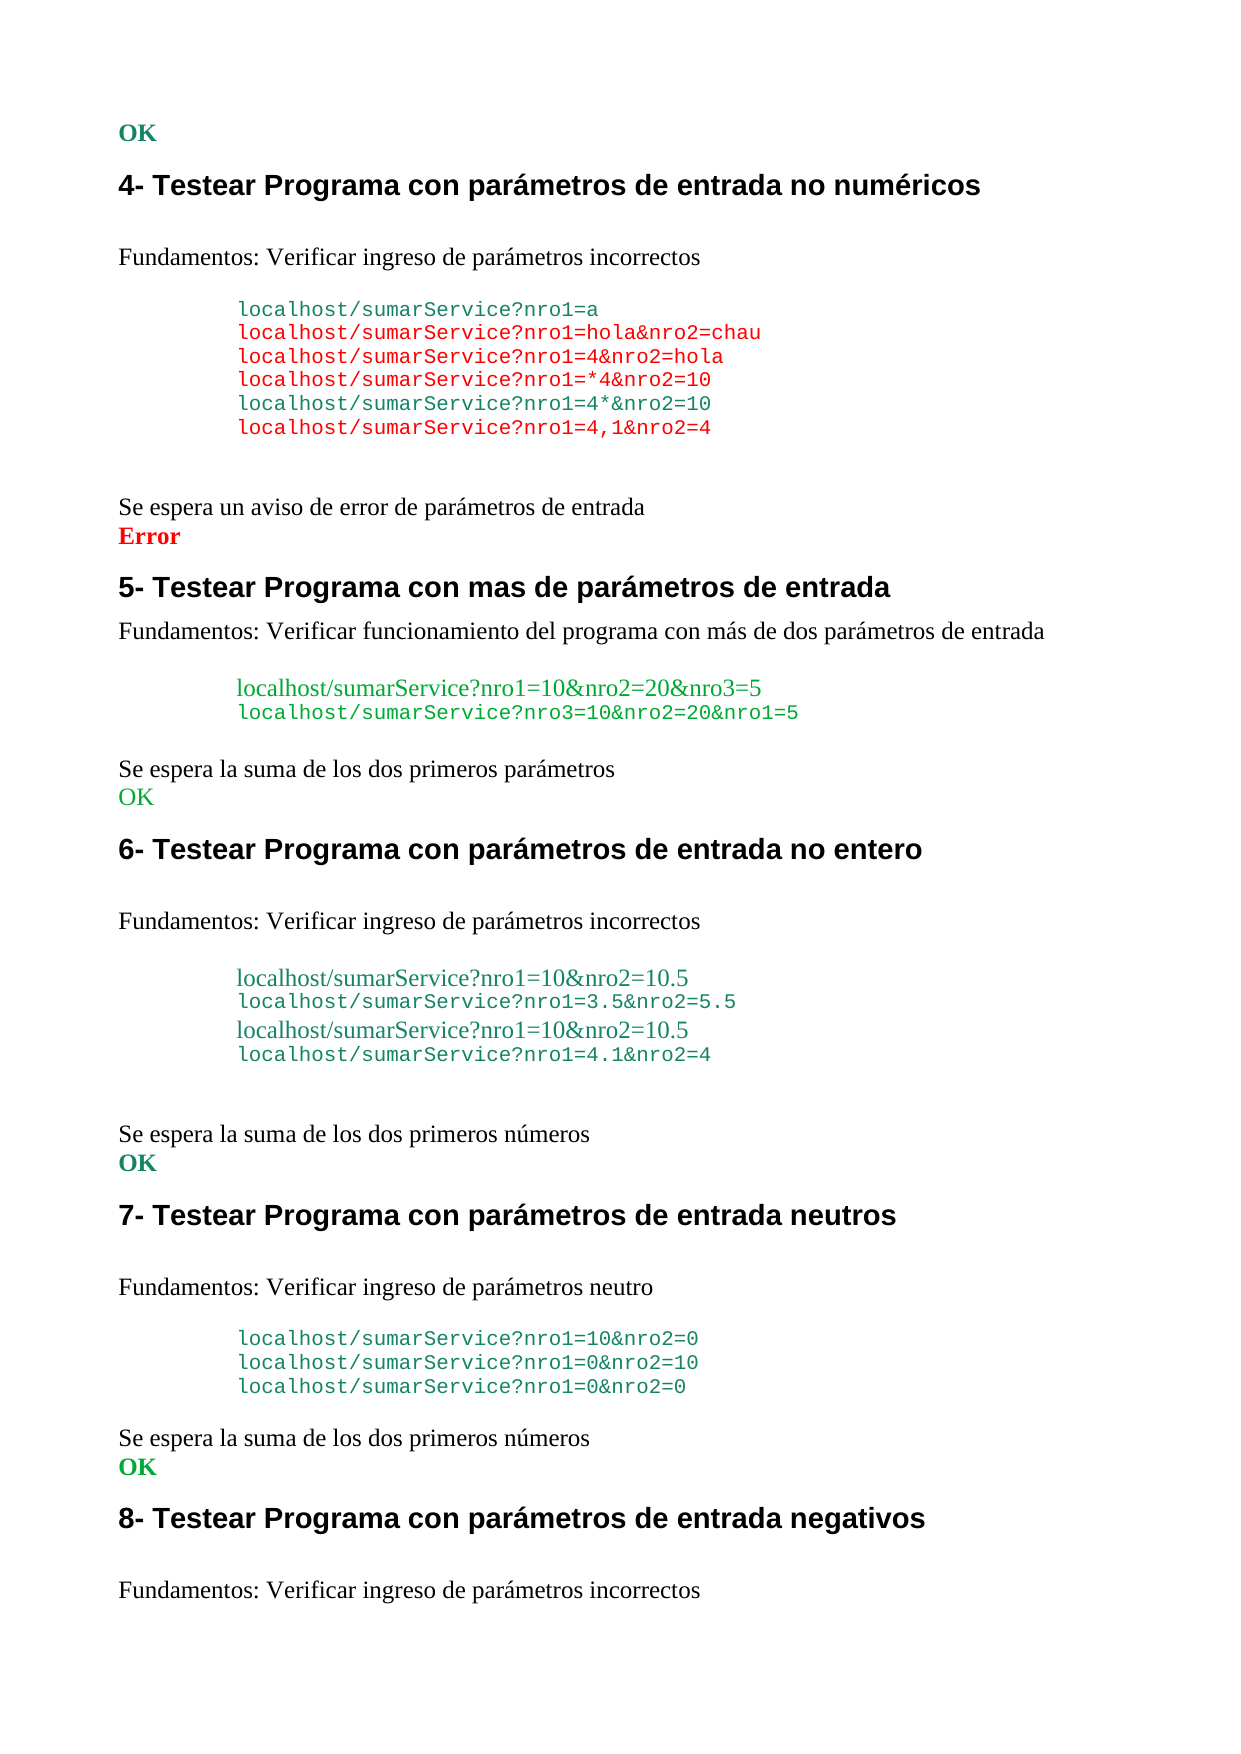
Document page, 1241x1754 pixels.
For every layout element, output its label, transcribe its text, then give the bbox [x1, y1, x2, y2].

text Fundamentos: Verificar ingreso de parámetros neutro [118, 1272, 1122, 1300]
text Fundamentos: Verificar ingreso de parámetros incorrectos [118, 242, 1122, 271]
text Se espera la suma de los dos primeros parámetros [118, 754, 1122, 782]
text Se espera un aviso de error de parámetros de entrada [118, 492, 1122, 521]
text 8- Testear Programa con parámetros de entrada negativos [118, 1501, 1122, 1535]
text OK [118, 1452, 1122, 1481]
text Se espera la suma de los dos primeros números [118, 1119, 1122, 1148]
text OK [118, 782, 1122, 811]
text 4- Testear Programa con parámetros de entrada no numéricos [118, 168, 1122, 201]
text localhost/sumarService?nro1=10&nro2=10.5 [118, 963, 1122, 992]
text OK [118, 118, 1122, 147]
text Fundamentos: Verificar ingreso de parámetros incorrectos [118, 1575, 1122, 1604]
text localhost/sumarService?nro1=0&nro2=10 [118, 1352, 1122, 1376]
text localhost/sumarService?nro1=10&nro2=10.5 [118, 1015, 1122, 1044]
text localhost/sumarService?nro1=a [118, 298, 1122, 322]
text localhost/sumarService?nro1=0&nro2=0 [118, 1376, 1122, 1399]
text Fundamentos: Verificar funcionamiento del programa con más de dos parámetros de entrada [118, 616, 1122, 645]
text localhost/sumarService?nro1=10&nro2=20&nro3=5 [118, 673, 1122, 702]
text 5- Testear Programa con mas de parámetros de entrada [118, 570, 1122, 604]
text localhost/sumarService?nro1=10&nro2=0 [118, 1328, 1122, 1352]
text localhost/sumarService?nro1=4&nro2=hola [118, 346, 1122, 369]
text localhost/sumarService?nro1=4.1&nro2=4 [118, 1044, 1122, 1068]
text Se espera la suma de los dos primeros números [118, 1423, 1122, 1452]
text localhost/sumarService?nro1=4,1&nro2=4 [118, 417, 1122, 440]
text 6- Testear Programa con parámetros de entrada no entero [118, 832, 1122, 866]
text localhost/sumarService?nro1=*4&nro2=10 [118, 369, 1122, 393]
text Error [118, 521, 1122, 549]
text 7- Testear Programa con parámetros de entrada neutros [118, 1198, 1122, 1231]
text OK [118, 1148, 1122, 1177]
text Fundamentos: Verificar ingreso de parámetros incorrectos [118, 906, 1122, 935]
text localhost/sumarService?nro1=hola&nro2=chau [118, 322, 1122, 346]
text localhost/sumarService?nro1=3.5&nro2=5.5 [118, 992, 1122, 1015]
text localhost/sumarService?nro1=4*&nro2=10 [118, 393, 1122, 417]
text localhost/sumarService?nro3=10&nro2=20&nro1=5 [118, 702, 1122, 726]
